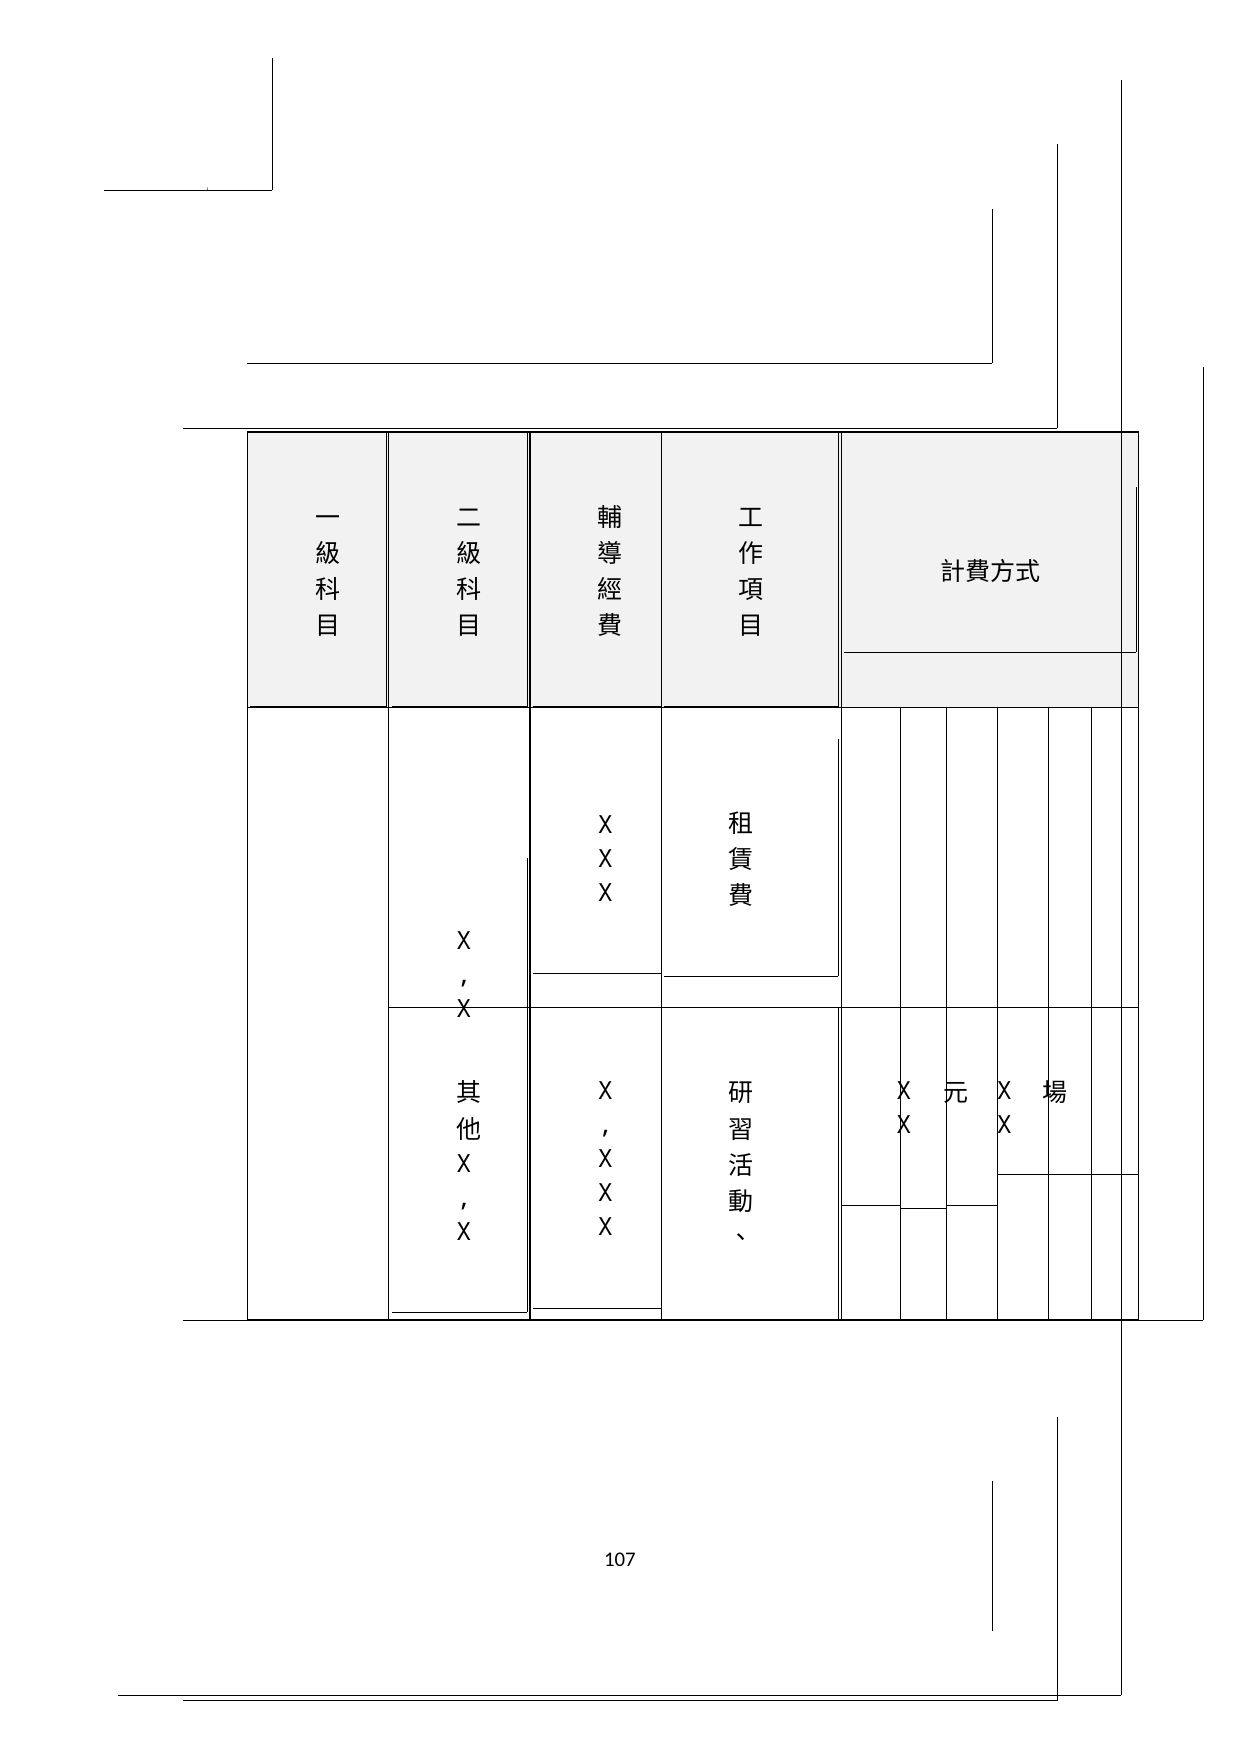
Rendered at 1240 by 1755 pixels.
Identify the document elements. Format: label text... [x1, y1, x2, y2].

table_cell 場 [998, 1008, 1048, 1174]
table_cell [1122, 1175, 1138, 1319]
table_cell 元* [901, 708, 946, 1007]
table_cell 次 [998, 708, 1048, 1007]
table_cell XX [947, 708, 997, 1007]
table_header 工作項目 [662, 433, 838, 707]
table_header 二級科目 [389, 433, 527, 707]
table_cell X,XXX [531, 1008, 661, 1319]
table_header 計費方式 [842, 433, 1121, 707]
table_cell [1092, 1175, 1121, 1319]
table_cell X,XXX [531, 708, 661, 1007]
table_cell [1122, 1008, 1138, 1174]
table_cell XX [842, 708, 900, 1007]
table_cell 研習活動、 [662, 1008, 838, 1319]
table_cell 租金 X,XXX [389, 708, 529, 1007]
table_cell XX [842, 1206, 900, 1319]
table_cell 設備租賃費 [662, 708, 841, 1007]
table_cell XX [947, 1008, 997, 1205]
table_cell 其他 X,XXX [389, 1008, 529, 1319]
table_cell [1049, 1175, 1091, 1319]
table_header 輔導經費 [531, 433, 661, 707]
table_cell 場 [998, 1175, 1048, 1319]
table_cell [1092, 1008, 1121, 1174]
table_header 一級科目 [248, 433, 386, 707]
table_header [1122, 433, 1138, 707]
table_cell 元* [901, 1008, 946, 1208]
table_cell 場 [998, 1117, 1002, 1130]
table_cell [1049, 708, 1091, 1007]
table_cell [1049, 1008, 1091, 1174]
table_cell 場 [998, 1083, 1002, 1096]
table_cell [1092, 708, 1121, 1007]
table_cell [248, 708, 388, 1319]
table_cell 元* [901, 1209, 946, 1319]
table_cell XX [947, 1206, 997, 1319]
table_cell [1122, 708, 1138, 1007]
table_cell XX [842, 1008, 900, 1205]
